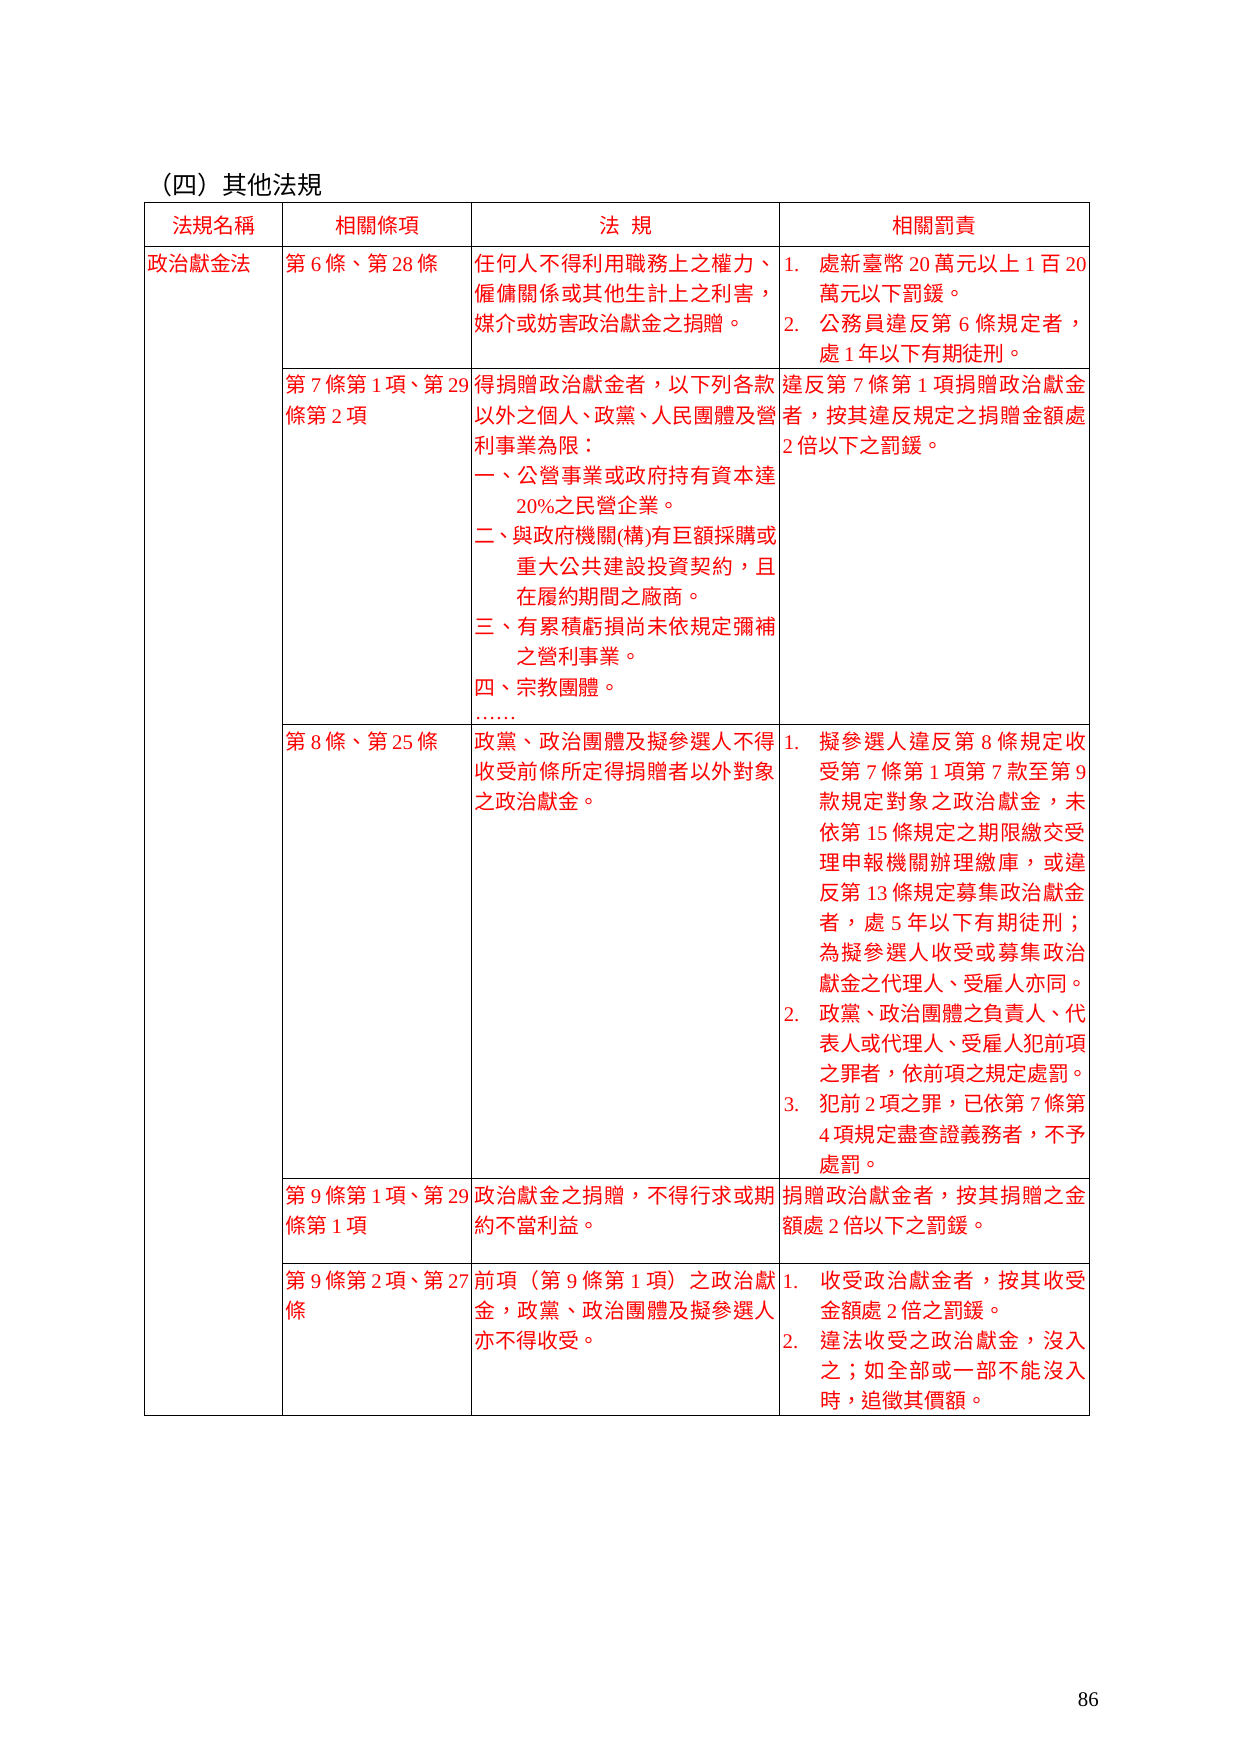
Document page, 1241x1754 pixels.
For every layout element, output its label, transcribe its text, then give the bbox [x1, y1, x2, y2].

table_cell 得捐贈政治獻金者，以下列各款以外之個人、政黨、人民團體及營利事業為限： 一、公營事業或政府持有資本達20%之民營企業。 二、與政府機關(構)有巨額採購或重大公共建設投資契約，且在履約期間之廠商。 三、有累積虧損尚未依規定彌補之營利事業。 四、宗教團體。 …… [472, 369, 779, 724]
table_header 法 規 [472, 203, 779, 246]
table_cell 前項（第9條第1項）之政治獻金，政黨、政治團體及擬參選人亦不得收受。 [472, 1264, 779, 1415]
table_cell 第6條、第28條 [283, 247, 471, 368]
text （四）其他法規 [148, 164, 1092, 202]
table_cell 第7條第1項、第29條第2項 [283, 369, 471, 724]
table_cell 擬參選人違反第8條規定收受第7條第1項第7款至第9款規定對象之政治獻金，未依第15條規定之期限繳交受理申報機關辦理繳庫，或違反第13條規定募集政治獻金者，處5年以下有期徒刑；為擬參選人收受或募集政治獻金之代理人、受雇人亦同。 政黨、政治團體之負責人、代表人或代理人、受雇人犯前項之罪者，依前項之規定處罰。 犯前2項之罪，已依第7條第4項規定盡查證義務者，不予處罰。 [780, 725, 1089, 1178]
table_header 法規名稱 [145, 203, 282, 246]
table_header 相關罰責 [780, 203, 1089, 246]
table_cell 政黨、政治團體及擬參選人不得收受前條所定得捐贈者以外對象之政治獻金。 [472, 725, 779, 1178]
table_cell 收受政治獻金者，按其收受金額處2倍之罰鍰。 違法收受之政治獻金，沒入之；如全部或一部不能沒入時，追徵其價額。 [780, 1264, 1089, 1415]
table_cell 第9條第2項、第27條 [283, 1264, 471, 1415]
table_cell 政治獻金法 [145, 247, 282, 1415]
table_cell 任何人不得利用職務上之權力、僱傭關係或其他生計上之利害，媒介或妨害政治獻金之捐贈。 [472, 247, 779, 368]
table_cell 第8條、第25條 [283, 725, 471, 1178]
table_cell 違反第7條第1項捐贈政治獻金者，按其違反規定之捐贈金額處2倍以下之罰鍰。 [780, 369, 1089, 724]
table_header 相關條項 [283, 203, 471, 246]
table_cell 處新臺幣20萬元以上1百20萬元以下罰鍰。 公務員違反第6條規定者，處1年以下有期徒刑。 [780, 247, 1089, 368]
table_cell 政治獻金之捐贈，不得行求或期約不當利益。 [472, 1179, 779, 1263]
table_cell 捐贈政治獻金者，按其捐贈之金額處2倍以下之罰鍰。 [780, 1179, 1089, 1263]
table_cell 第9條第1項、第29條第1項 [283, 1179, 471, 1263]
